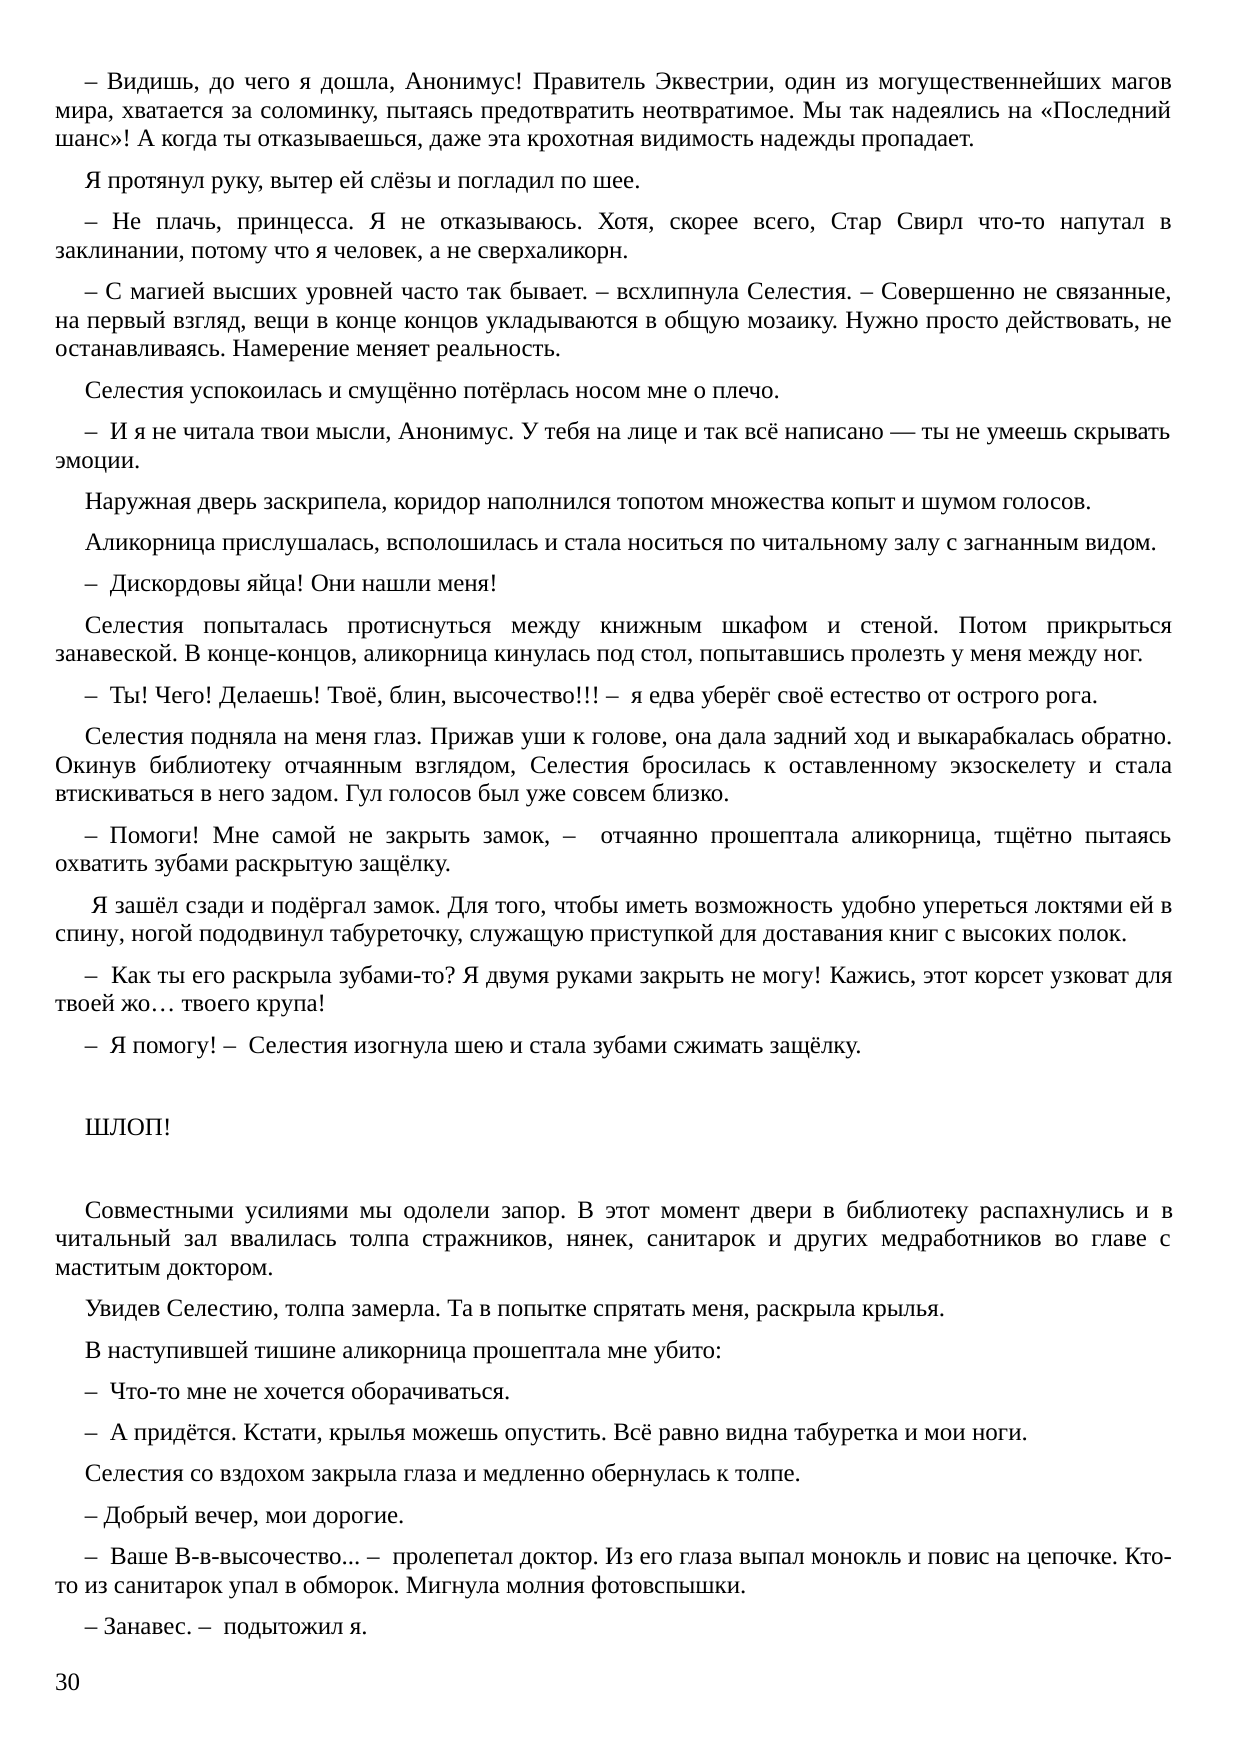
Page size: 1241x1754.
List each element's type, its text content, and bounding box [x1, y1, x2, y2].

text – Ваше В-в-высочество... – пролепетал доктор. Из его глаза выпал монокль и повис на цепочке. Кто-то из санитарок упал в обморок. Мигнула молния фотовспышки. [55, 1541, 1173, 1598]
text ШЛОП! [55, 1112, 1173, 1141]
text Селестия попыталась протиснуться между книжным шкафом и стеной. Потом прикрыться занавеской. В конце-концов, аликорница кинулась под стол, попытавшись пролезть у меня между ног. [55, 610, 1173, 667]
text Аликорница прислушалась, всполошилась и стала носиться по читальному залу с загнанным видом. [55, 527, 1173, 556]
text – С магией высших уровней часто так бывает. – всхлипнула Селестия. – Совершенно не связанные, на первый взгляд, вещи в конце концов укладываются в общую мозаику. Нужно просто действовать, не останавливаясь. Намерение меняет реальность. [55, 276, 1173, 362]
text Селестия со вздохом закрыла глаза и медленно обернулась к толпе. [55, 1458, 1173, 1487]
text Я протянул руку, вытер ей слёзы и погладил по шее. [55, 165, 1173, 193]
text Селестия успокоилась и смущённо потёрлась носом мне о плечо. [55, 375, 1173, 403]
text – Не плачь, принцесса. Я не отказываюсь. Хотя, скорее всего, Стар Свирл что-то напутал в заклинании, потому что я человек, а не сверхаликорн. [55, 206, 1173, 263]
text Селестия подняла на меня глаз. Прижав уши к голове, она дала задний ход и выкарабкалась обратно. Окинув библиотеку отчаянным взглядом, Селестия бросилась к оставленному экзоскелету и стала втискиваться в него задом. Гул голосов был уже совсем близко. [55, 721, 1173, 807]
text – Дискордовы яйца! Они нашли меня! [55, 568, 1173, 597]
text Я зашёл сзади и подёргал замок. Для того, чтобы иметь возможность удобно упереться локтями ей в спину, ногой пододвинул табуреточку, служащую приступкой для доставания книг с высоких полок. [55, 890, 1173, 947]
text – Ты! Чего! Делаешь! Твоё, блин, высочество!!! – я едва уберёг своё естество от острого рога. [55, 680, 1173, 708]
text – А придётся. Кстати, крылья можешь опустить. Всё равно видна табуретка и мои ноги. [55, 1417, 1173, 1446]
text – Занавес. – подытожил я. [55, 1611, 1173, 1640]
text Увидев Селестию, толпа замерла. Та в попытке спрятать меня, раскрыла крылья. [55, 1293, 1173, 1322]
text – Помоги! Мне самой не закрыть замок, – отчаянно прошептала аликорница, тщётно пытаясь охватить зубами раскрытую защёлку. [55, 820, 1173, 877]
text – Как ты его раскрыла зубами-то? Я двумя руками закрыть не могу! Кажись, этот корсет узковат для твоей жо… твоего крупа! [55, 960, 1173, 1017]
text – И я не читала твои мысли, Анонимус. У тебя на лице и так всё написано — ты не умеешь скрывать эмоции. [55, 416, 1173, 473]
text – Что-то мне не хочется оборачиваться. [55, 1376, 1173, 1405]
text – Добрый вечер, мои дорогие. [55, 1500, 1173, 1528]
text – Я помогу! – Селестия изогнула шею и стала зубами сжимать защёлку. [55, 1030, 1173, 1058]
text Совместными усилиями мы одолели запор. В этот момент двери в библиотеку распахнулись и в читальный зал ввалилась толпа стражников, нянек, санитарок и других медработников во главе с маститым доктором. [55, 1195, 1173, 1281]
text – Видишь, до чего я дошла, Анонимус! Правитель Эквестрии, один из могущественнейших магов мира, хватается за соломинку, пытаясь предотвратить неотвратимое. Мы так надеялись на «Последний шанс»! А когда ты отказываешься, даже эта крохотная видимость надежды пропадает. [55, 66, 1173, 152]
text В наступившей тишине аликорница прошептала мне убито: [55, 1335, 1173, 1363]
text Наружная дверь заскрипела, коридор наполнился топотом множества копыт и шумом голосов. [55, 486, 1173, 515]
